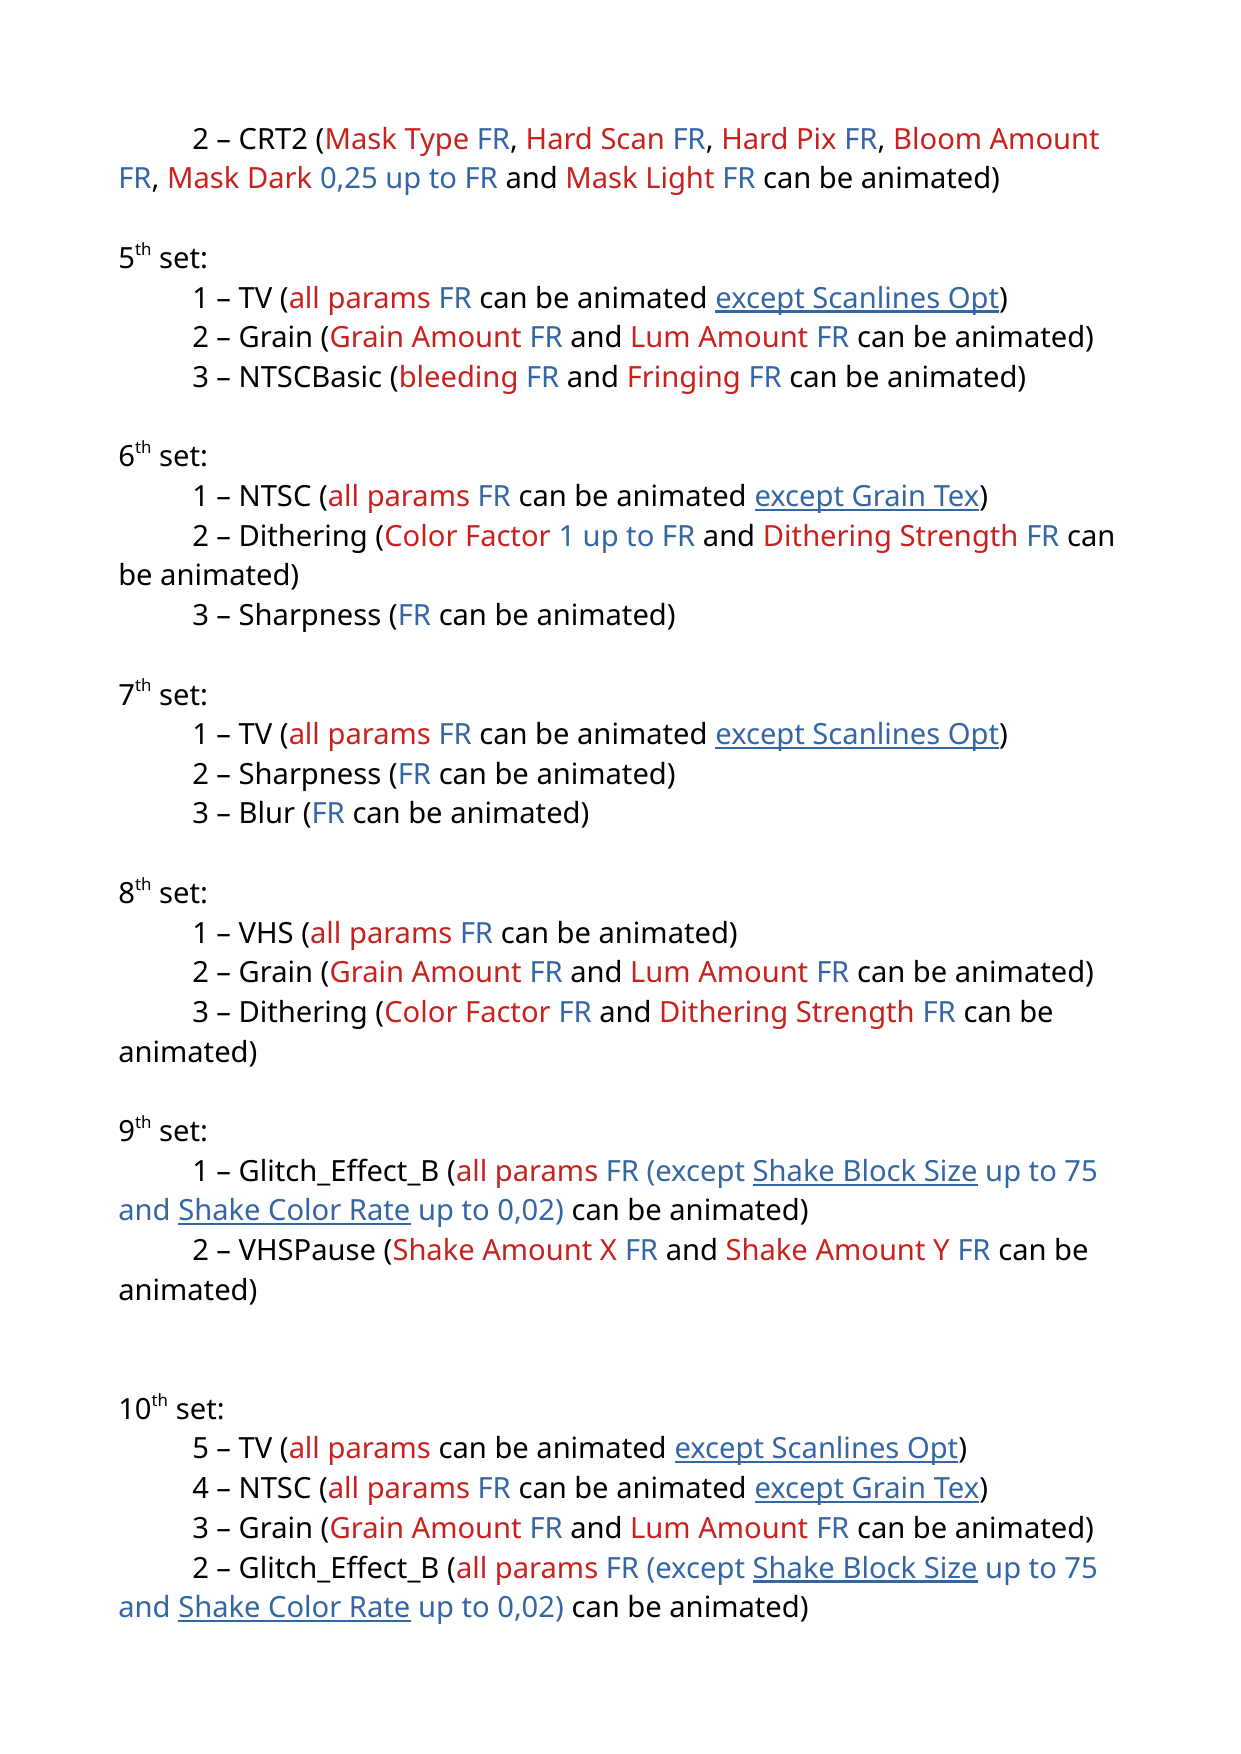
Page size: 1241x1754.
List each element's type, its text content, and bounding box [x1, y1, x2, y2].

text 8th set: [118, 872, 1122, 912]
text 2 – VHSPause (Shake Amount X FR and Shake Amount Y FR can be animated) [118, 1229, 1122, 1309]
text 3 – Sharpness (FR can be animated) [118, 594, 1122, 634]
text 1 – TV (all params FR can be animated except Scanlines Opt) [118, 713, 1122, 753]
text 1 – TV (all params FR can be animated except Scanlines Opt) [118, 277, 1122, 317]
text 2 – Grain (Grain Amount FR and Lum Amount FR can be animated) [118, 952, 1122, 991]
text 3 – Dithering (Color Factor FR and Dithering Strength FR can be animated) [118, 991, 1122, 1071]
text 1 – VHS (all params FR can be animated) [118, 912, 1122, 952]
text 3 – Grain (Grain Amount FR and Lum Amount FR can be animated) [118, 1507, 1122, 1547]
text 3 – NTSCBasic (bleeding FR and Fringing FR can be animated) [118, 356, 1122, 396]
text 2 – CRT2 (Mask Type FR, Hard Scan FR, Hard Pix FR, Bloom Amount FR, Mask Dark 0,25 up to FR and Mask Light FR can be animated) [118, 118, 1122, 197]
text 5 – TV (all params can be animated except Scanlines Opt) [118, 1428, 1122, 1467]
text 2 – Glitch_Effect_B (all params FR (except Shake Block Size up to 75 and Shake Color Rate up to 0,02) can be animated) [118, 1547, 1122, 1626]
text 6th set: [118, 436, 1122, 475]
text 4 – NTSC (all params FR can be animated except Grain Tex) [118, 1467, 1122, 1507]
text 2 – Sharpness (FR can be animated) [118, 753, 1122, 793]
text 7th set: [118, 674, 1122, 713]
text 2 – Dithering (Color Factor 1 up to FR and Dithering Strength FR can be animated) [118, 515, 1122, 594]
text 3 – Blur (FR can be animated) [118, 793, 1122, 832]
text 5th set: [118, 237, 1122, 277]
text 2 – Grain (Grain Amount FR and Lum Amount FR can be animated) [118, 317, 1122, 356]
text 9th set: [118, 1110, 1122, 1150]
text 1 – NTSC (all params FR can be animated except Grain Tex) [118, 475, 1122, 515]
text 1 – Glitch_Effect_B (all params FR (except Shake Block Size up to 75 and Shake Color Rate up to 0,02) can be animated) [118, 1150, 1122, 1229]
text 10th set: [118, 1388, 1122, 1428]
